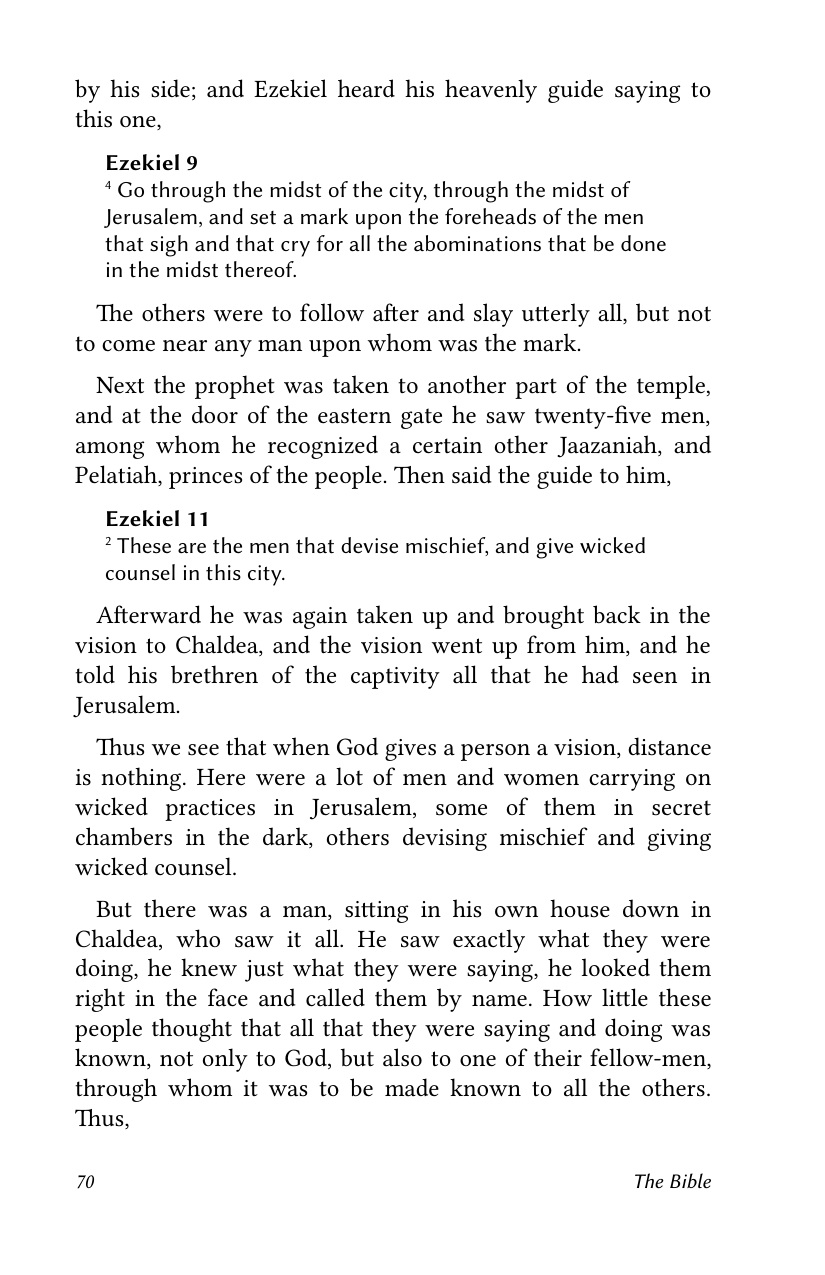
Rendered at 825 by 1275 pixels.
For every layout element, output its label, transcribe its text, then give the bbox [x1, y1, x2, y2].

text The others were to follow after and slay utterly all, but not to come near any man upon whom was the mark. [75, 299, 712, 357]
text But there was a man, sitting in his own house down in Chaldea, who saw it all. He saw exactly what they were doing, he knew just what they were saying, he looked them right in the face and called them by name. How little these people thought that all that they were saying and doing was known, not only to God, but also to one of their fellow-men, through whom it was to be made known to all the others. Thus, [75, 895, 712, 1132]
text Ezekiel 11 [105, 506, 712, 532]
text Next the prophet was taken to another part of the temple, and at the door of the eastern gate he saw twenty-five men, among whom he recognized a certain other Jaazaniah, and Pelatiah, princes of the people. Then said the guide to him, [75, 371, 712, 489]
text 2 These are the men that devise mischief, and give wicked counsel in this city. [105, 533, 682, 586]
text Thus we see that when God gives a person a vision, distance is nothing. Here were a lot of men and women carrying on wicked practices in Jerusalem, some of them in secret chambers in the dark, others devising mischief and giving wicked counsel. [75, 733, 712, 881]
text 4 Go through the midst of the city, through the midst of Jerusalem, and set a mark upon the foreheads of the men that sigh and that cry for all the abominations that be done in the midst thereof. [105, 177, 682, 283]
text Ezekiel 9 [105, 150, 712, 176]
text Afterward he was again taken up and brought back in the vision to Chaldea, and the vision went up from him, and he told his brethren of the captivity all that he had seen in Jerusalem. [75, 601, 712, 720]
text by his side; and Ezekiel heard his heavenly guide saying to this one, [75, 75, 712, 133]
